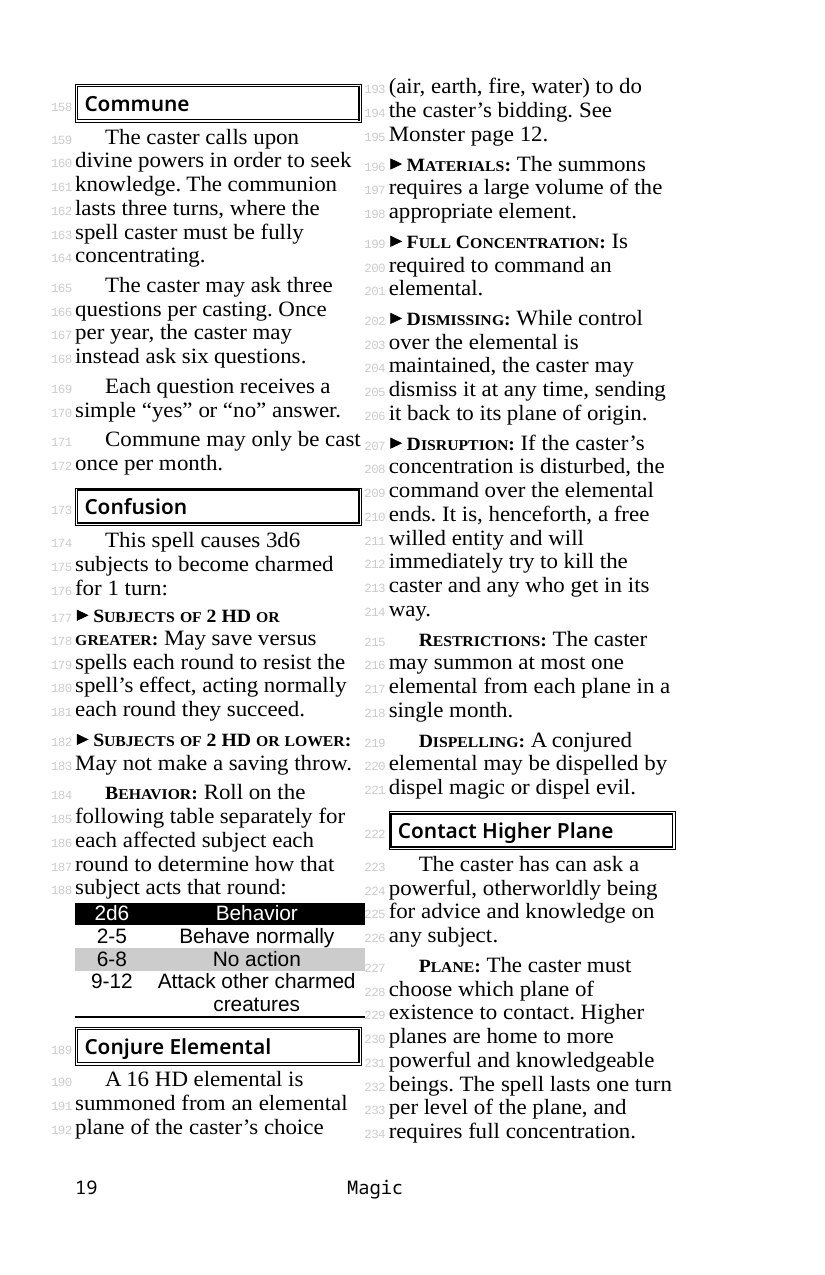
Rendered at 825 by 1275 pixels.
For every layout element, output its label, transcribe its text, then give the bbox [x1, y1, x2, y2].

text Each question receives a simple “yes” or “no” answer. [75, 374, 362, 422]
subtitle Confusion [78, 491, 358, 522]
text The caster calls upon divine powers in order to seek knowledge. The communion lasts three turns, where the spell caster must be fully concentrating. [75, 125, 362, 268]
list Dispelling: A conjured elemental may be dispelled by dispel magic or dispel evil. [388, 728, 675, 799]
table_cell Behave normally [148, 925, 365, 948]
text Plane: The caster must choose which plane of existence to contact. Higher planes are home to more powerful and knowledgeable beings. The spell lasts one turn per level of the plane, and requires full concentration. [388, 953, 675, 1143]
text (air, earth, fire, water) to do the caster’s bidding. See Monster page 12. [388, 75, 675, 146]
text The caster has can ask a powerful, otherworldly being for advice and knowledge on any subject. [388, 852, 675, 947]
text Commune may only be cast once per month. [75, 428, 362, 475]
text The caster may ask three questions per casting. Once per year, the caster may instead ask six questions. [75, 274, 362, 368]
table_header 2d6 [75, 903, 148, 925]
table_cell 2-5 [75, 925, 148, 948]
table_cell Attack other charmed creatures [148, 971, 365, 1016]
list Subjects of 2 HD or greater: May save versus spells each round to resist the spell’s effect, acting normally each round they succeed. [75, 606, 362, 721]
list Full Concentration: Is required to command an elemental. [388, 229, 675, 301]
list Materials: The summons requires a large volume of the appropriate element. [388, 152, 675, 223]
subtitle Contact Higher Plane [392, 815, 672, 846]
text This spell causes 3d6 subjects to become charmed for 1 turn: [75, 529, 362, 600]
list Disruption: If the caster’s concentration is disturbed, the command over the elemental ends. It is, henceforth, a free willed entity and will immediately try to kill the caster and any who get in its way. [388, 431, 675, 621]
table_cell 9-12 [75, 971, 148, 1016]
table_cell 6-8 [75, 948, 148, 971]
list Subjects of 2 HD or lower: May not make a saving throw. [75, 727, 362, 775]
text A 16 HD elemental is summoned from an elemental plane of the caster’s choice [75, 1068, 362, 1139]
list Dismissing: While control over the elemental is maintained, the caster may dismiss it at any time, sending it back to its plane of origin. [388, 307, 675, 425]
table_cell No action [148, 948, 365, 971]
table_header Behavior [148, 903, 365, 925]
list Restrictions: The caster may summon at most one elemental from each plane in a single month. [388, 627, 675, 722]
text Behavior: Roll on the following table separately for each affected subject each round to determine how that subject acts that round: [75, 781, 362, 899]
